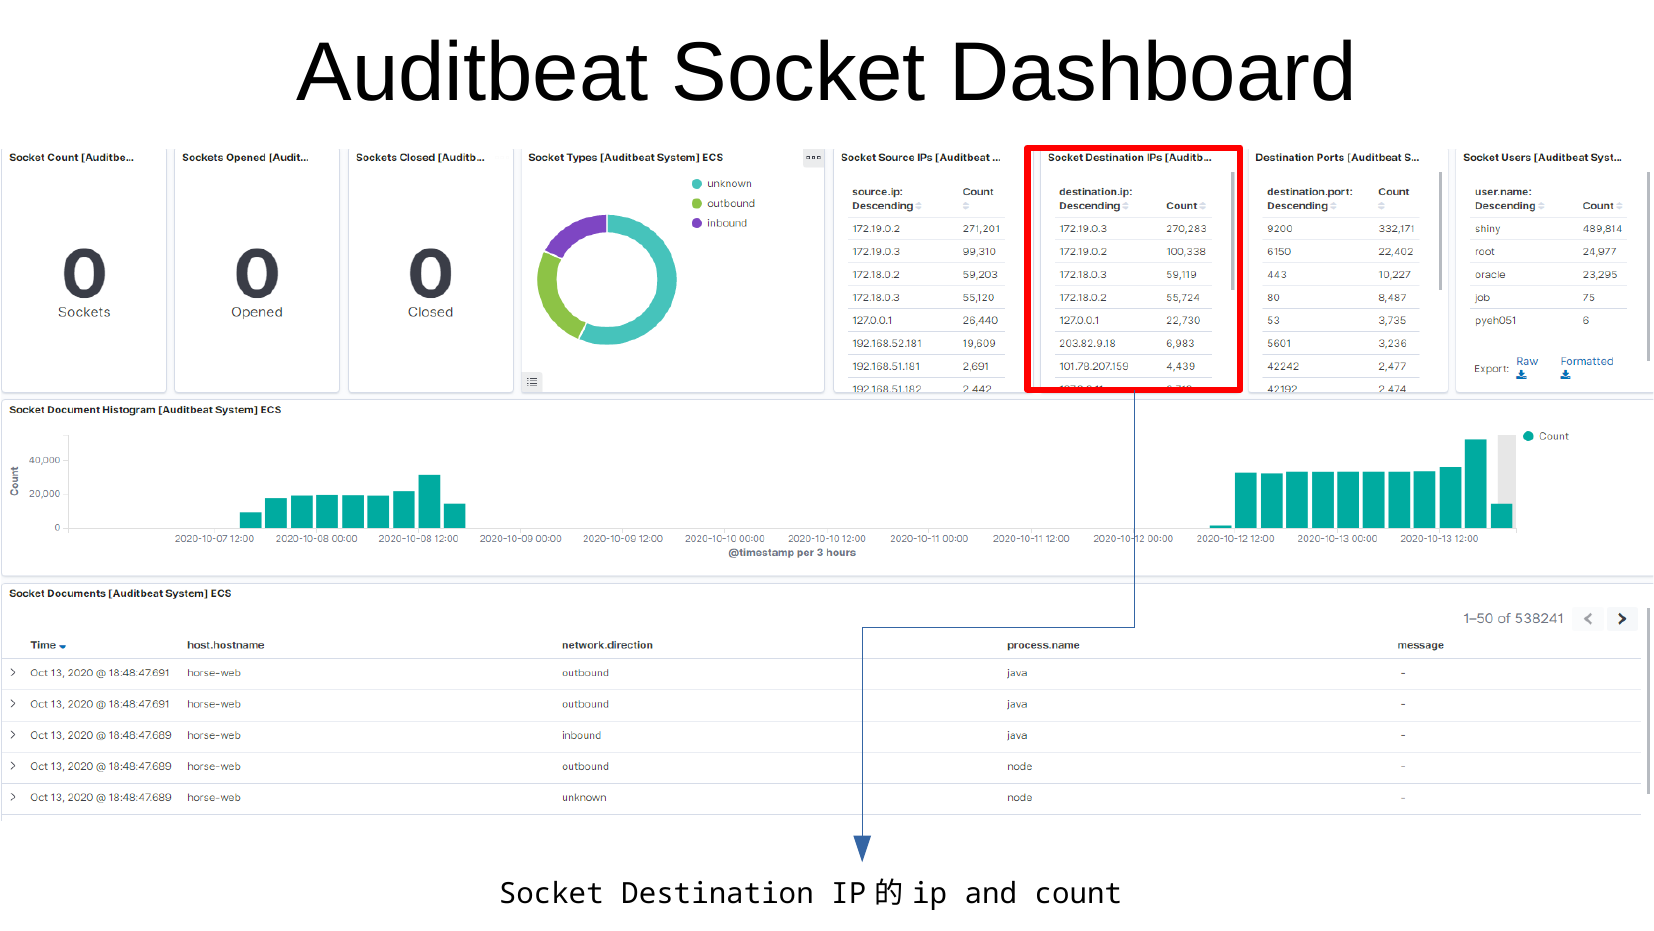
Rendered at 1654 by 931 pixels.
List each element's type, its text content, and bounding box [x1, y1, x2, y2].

picture [863, 149, 1654, 821]
picture [1031, 151, 1237, 387]
text_box Socket Destination IP的ip and count [484, 862, 1241, 912]
text_box Auditbeat Socket Dashboard [47, 17, 1607, 148]
picture [1, 149, 1134, 821]
